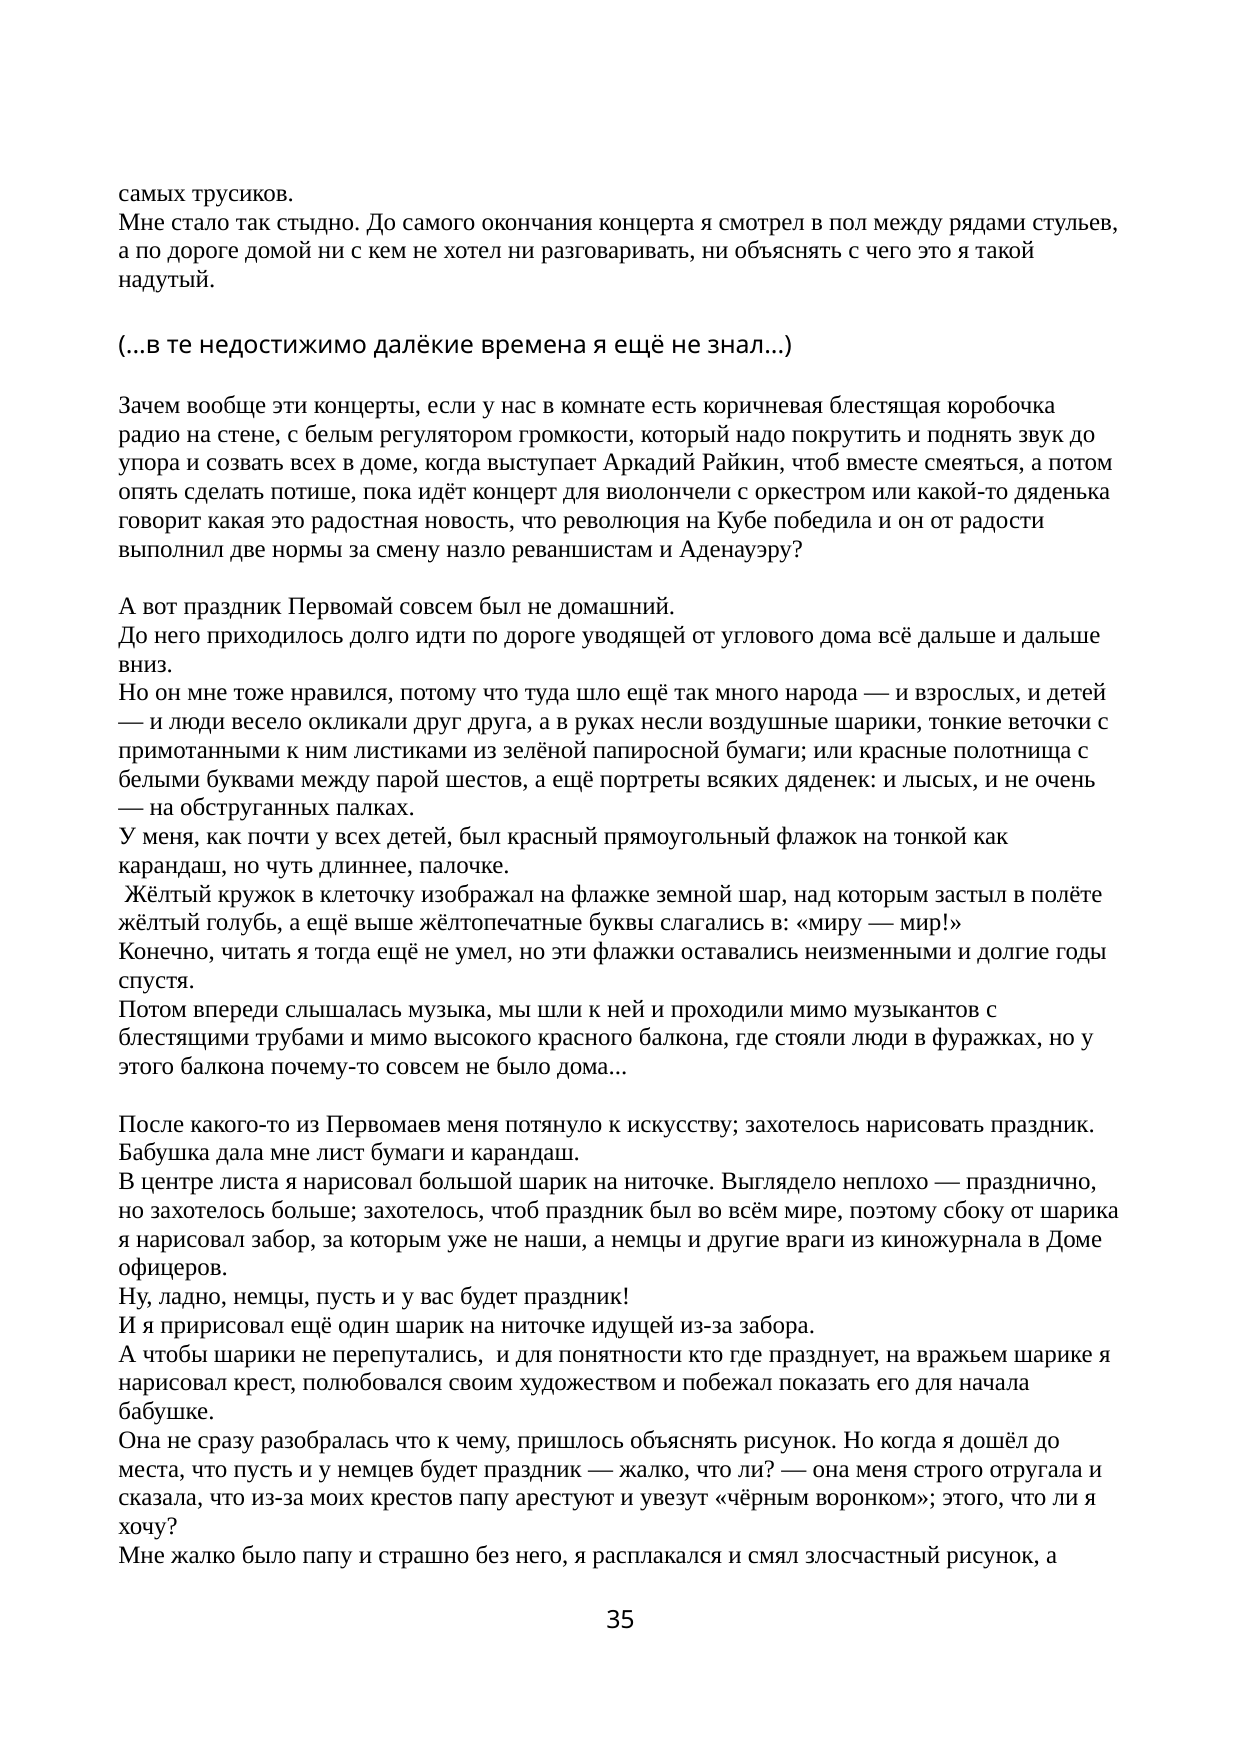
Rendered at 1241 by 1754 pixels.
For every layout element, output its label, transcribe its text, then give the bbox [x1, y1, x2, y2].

text Мне стало так стыдно. До самого окончания концерта я смотрел в пол между рядами стульев, а по дороге домой ни с кем не хотел ни разговаривать, ни объяснять с чего это я такой надутый. [118, 207, 1122, 293]
text После какого-то из Первомаев меня потянуло к искусству; захотелось нарисовать праздник. [118, 1109, 1122, 1137]
text Бабушка дала мне лист бумаги и карандаш. [118, 1137, 1122, 1166]
text Мне жалко было папу и страшно без него, я расплакался и смял злосчастный рисунок, а [118, 1540, 1122, 1569]
text самых трусиков. [118, 178, 1122, 207]
text А чтобы шарики не перепутались, и для понятности кто где празднует, на вражьем шарике я нарисовал крест, полюбовался своим художеством и побежал показать его для начала бабушке. [118, 1339, 1122, 1425]
text В центре листа я нарисовал большой шарик на ниточке. Выглядело неплохо — празднично, но захотелось больше; захотелось, чтоб праздник был во всём мире, поэтому сбоку от шарика я нарисовал забор, за которым уже не наши, а немцы и другие враги из киножурнала в Доме офицеров. [118, 1166, 1122, 1281]
text Жёлтый кружок в клеточку изображал на флажке земной шар, над которым застыл в полёте жёлтый голубь, а ещё выше жёлтопечатные буквы слагались в: «миру — мир!» [118, 879, 1122, 936]
text (...в те недостижимо далёкие времена я ещё не знал...) [118, 327, 1122, 361]
text Она не сразу разобралась что к чему, пришлось объяснять рисунок. Но когда я дошёл до места, что пусть и у немцев будет праздник — жалко, что ли? — она меня строго отругала и сказала, что из-за моих крестов папу арестуют и увезут «чёрным воронком»; этого, что ли я хочу? [118, 1425, 1122, 1540]
text Но он мне тоже нравился, потому что туда шло ещё так много народа — и взрослых, и детей — и люди весело окликали друг друга, а в руках несли воздушные шарики, тонкие веточки с примотанными к ним листиками из зелёной папиросной бумаги; или красные полотнища с белыми буквами между парой шестов, а ещё портреты всяких дяденек: и лысых, и не очень — на обструганных палках. [118, 677, 1122, 821]
text Ну, ладно, немцы, пусть и у вас будет праздник! [118, 1281, 1122, 1310]
text Потом впереди слышалась музыка, мы шли к ней и проходили мимо музыкантов с блестящими трубами и мимо высокого красного балкона, где стояли люди в фуражках, но у этого балкона почему-то совсем не было дома... [118, 994, 1122, 1080]
text А вот праздник Первомай совсем был не домашний. [118, 591, 1122, 620]
text Зачем вообще эти концерты, если у нас в комнате есть коричневая блестящая коробочка радио на стене, с белым регулятором громкости, который надо покрутить и поднять звук до упора и созвать всех в доме, когда выступает Аркадий Райкин, чтоб вместе смеяться, а потом опять сделать потише, пока идёт концерт для виолончели с оркестром или какой-то дяденька говорит какая это радостная новость, что революция на Кубе победила и он от радости выполнил две нормы за смену назло реваншистам и Аденауэру? [118, 390, 1122, 562]
text До него приходилось долго идти по дороге уводящей от углового дома всё дальше и дальше вниз. [118, 620, 1122, 677]
text И я пририсовал ещё один шарик на ниточке идущей из-за забора. [118, 1310, 1122, 1339]
text У меня, как почти у всех детей, был красный прямоугольный флажок на тонкой как карандаш, но чуть длиннее, палочке. [118, 821, 1122, 879]
text Конечно, читать я тогда ещё не умел, но эти флажки оставались неизменными и долгие годы спустя. [118, 936, 1122, 994]
